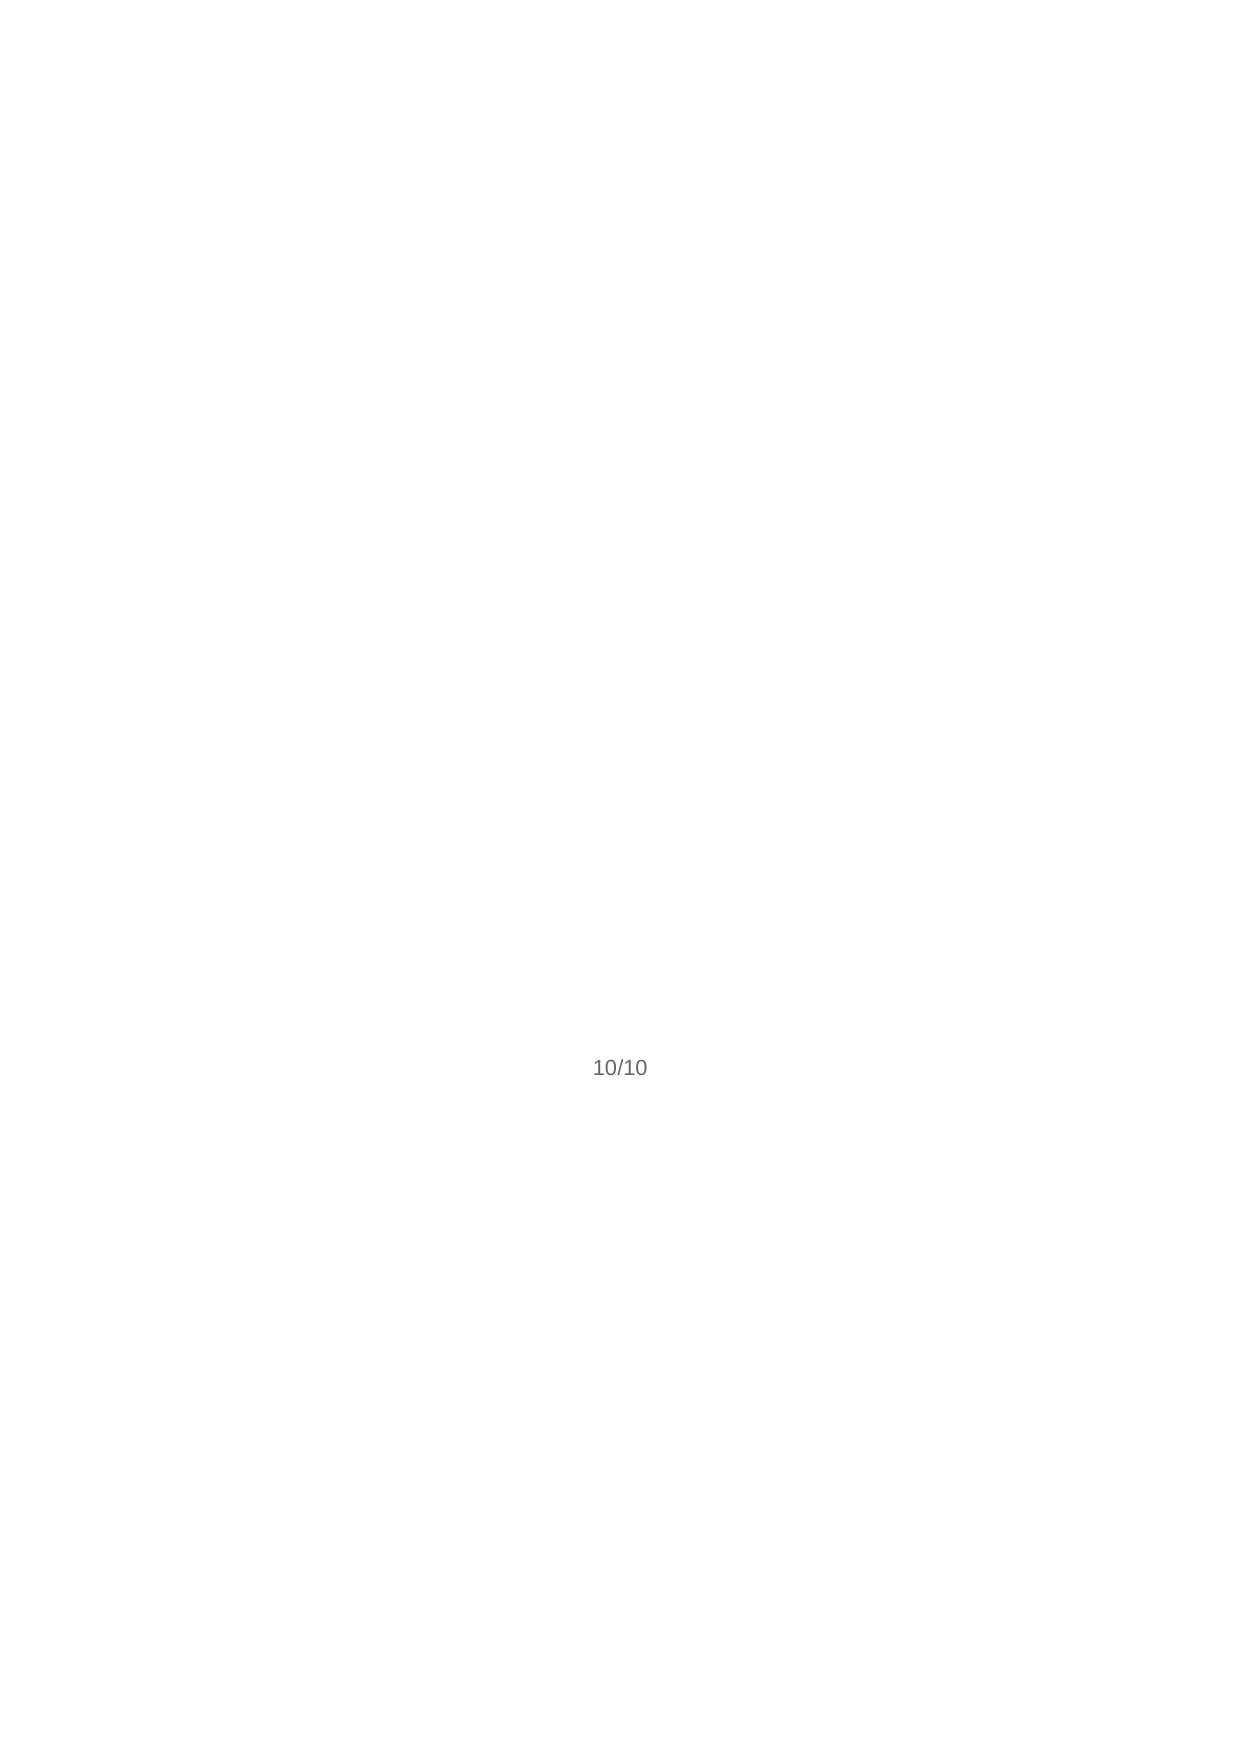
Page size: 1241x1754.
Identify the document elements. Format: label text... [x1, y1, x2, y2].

text 10/10 [118, 1055, 1122, 1080]
